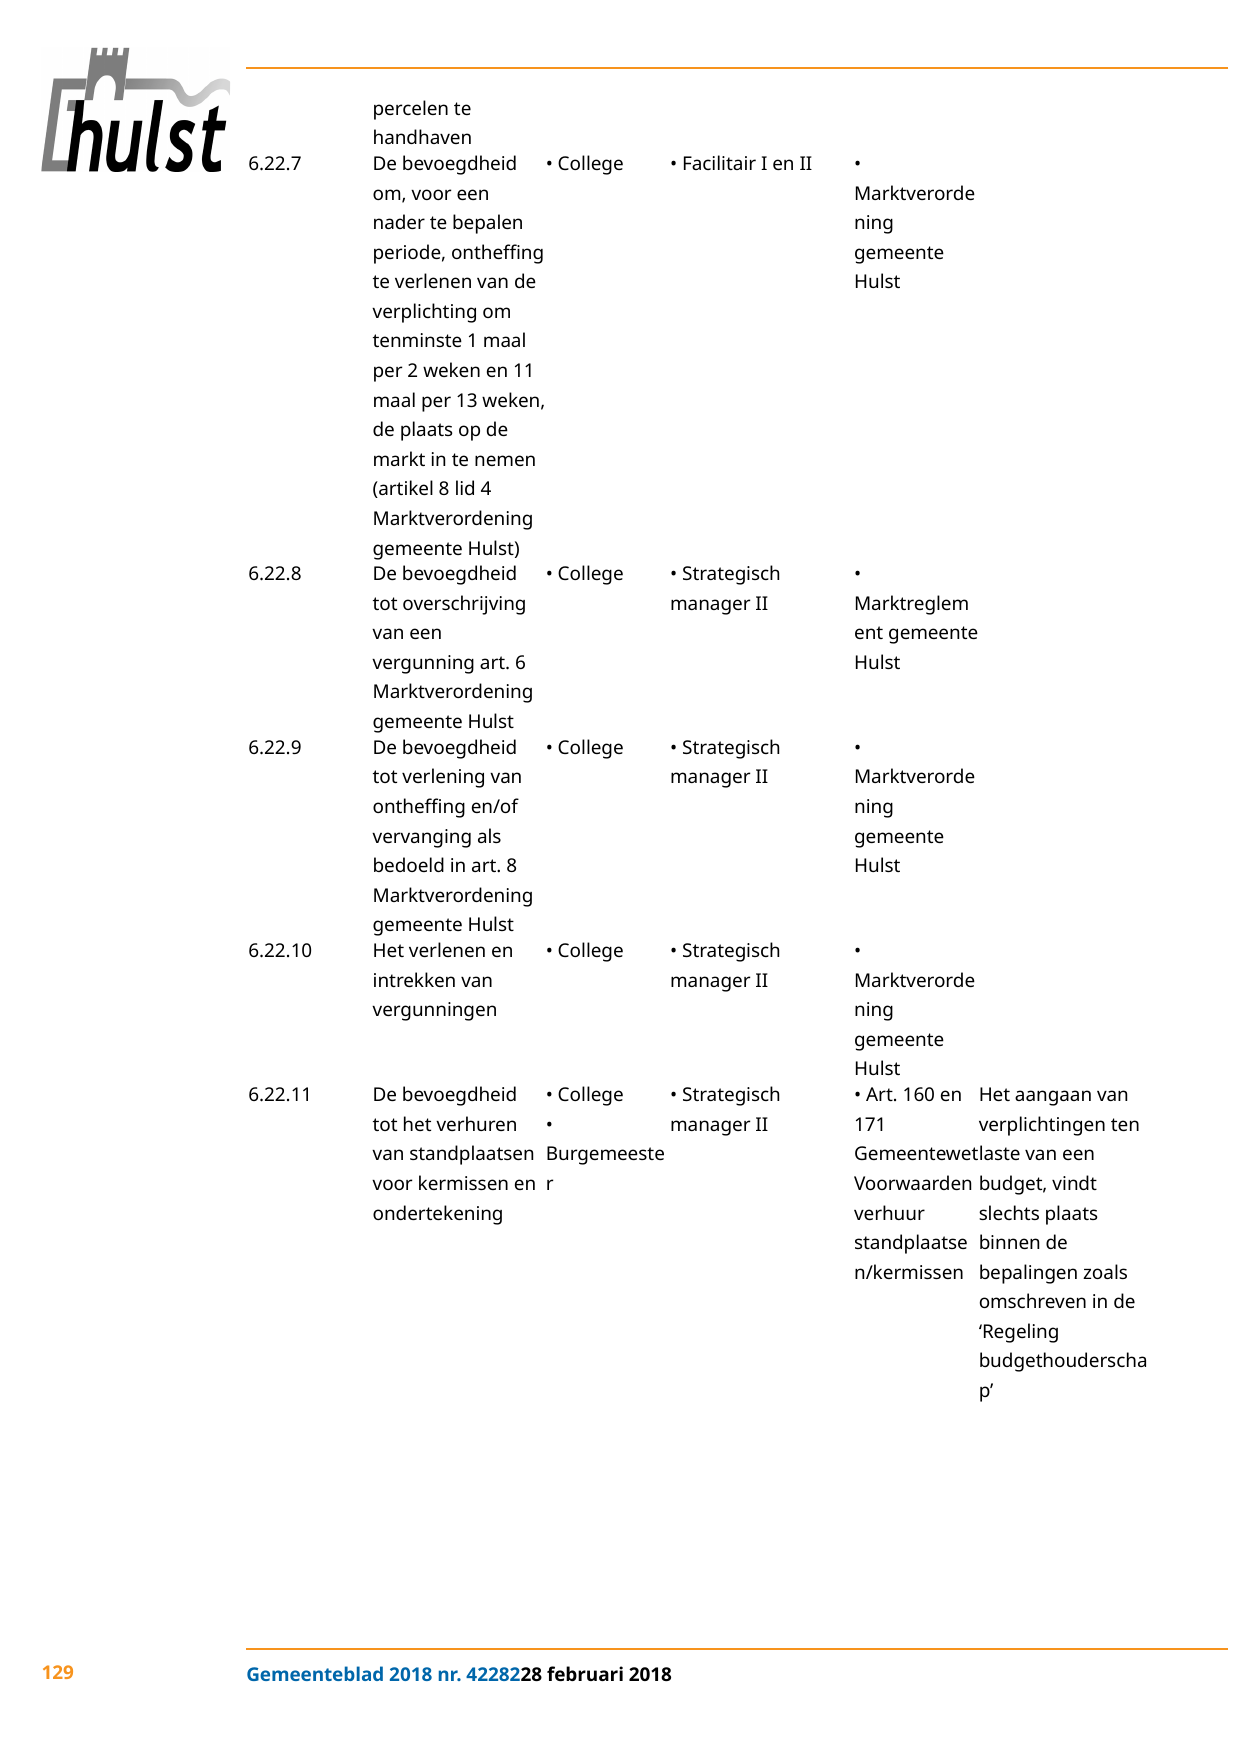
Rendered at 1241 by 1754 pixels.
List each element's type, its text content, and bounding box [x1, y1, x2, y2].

table_cell • Facilitair I en II [670, 150, 854, 560]
table_cell • College • Burgemeester [546, 1081, 670, 1403]
table_cell [979, 937, 1152, 1081]
table_cell [979, 95, 1152, 150]
table_cell 6.22.9 [248, 734, 372, 937]
table_cell 6.22.7 [248, 150, 372, 560]
table_cell • Art. 160 en 171 Gemeentewet Voorwaarden verhuur standplaatsen/kermissen [854, 1081, 978, 1403]
table_cell De bevoegdheid tot overschrijving van een vergunning art. 6 Marktverordening gemeente Hulst [373, 560, 546, 734]
table_cell • College [546, 937, 670, 1081]
table_cell [670, 95, 854, 150]
table_cell • Marktreglement gemeente Hulst [854, 560, 978, 734]
table_cell • Marktverordening gemeente Hulst [854, 734, 978, 937]
table_cell • Strategisch manager II [670, 1081, 854, 1403]
table_cell • Strategisch manager II [670, 937, 854, 1081]
table_cell De bevoegdheid tot het verhuren van standplaatsen voor kermissen en ondertekening [373, 1081, 546, 1403]
table_cell De bevoegdheid om, voor een nader te bepalen periode, ontheffing te verlenen van de verplichting om tenminste 1 maal per 2 weken en 11 maal per 13 weken, de plaats op de markt in te nemen (artikel 8 lid 4 Marktverordening gemeente Hulst) [373, 150, 546, 560]
table_cell • Marktverordening gemeente Hulst [854, 937, 978, 1081]
table_cell 6.22.10 [248, 937, 372, 1081]
table_cell [979, 734, 1152, 937]
table_cell De bevoegdheid tot verlening van ontheffing en/of vervanging als bedoeld in art. 8 Marktverordening gemeente Hulst [373, 734, 546, 937]
table_cell [546, 95, 670, 150]
table_cell [854, 95, 978, 150]
table_cell • Marktverordening gemeente Hulst [854, 150, 978, 560]
table_cell • Strategisch manager II [670, 560, 854, 734]
table_cell [248, 95, 372, 150]
table_cell • Strategisch manager II [670, 734, 854, 937]
table_cell Het aangaan van verplichtingen ten laste van een budget, vindt slechts plaats binnen de bepalingen zoals omschreven in de ‘Regeling budgethouderschap’ [979, 1081, 1152, 1403]
table_cell Het verlenen en intrekken van vergunningen [373, 937, 546, 1081]
picture [41, 47, 231, 172]
table_cell • College [546, 734, 670, 937]
table_cell percelen te handhaven [373, 95, 546, 150]
table_cell 6.22.11 [248, 1081, 372, 1403]
table_cell 6.22.8 [248, 560, 372, 734]
table_cell [979, 560, 1152, 734]
table_cell • College [546, 150, 670, 560]
table_cell [979, 150, 1152, 560]
table_cell • College [546, 560, 670, 734]
